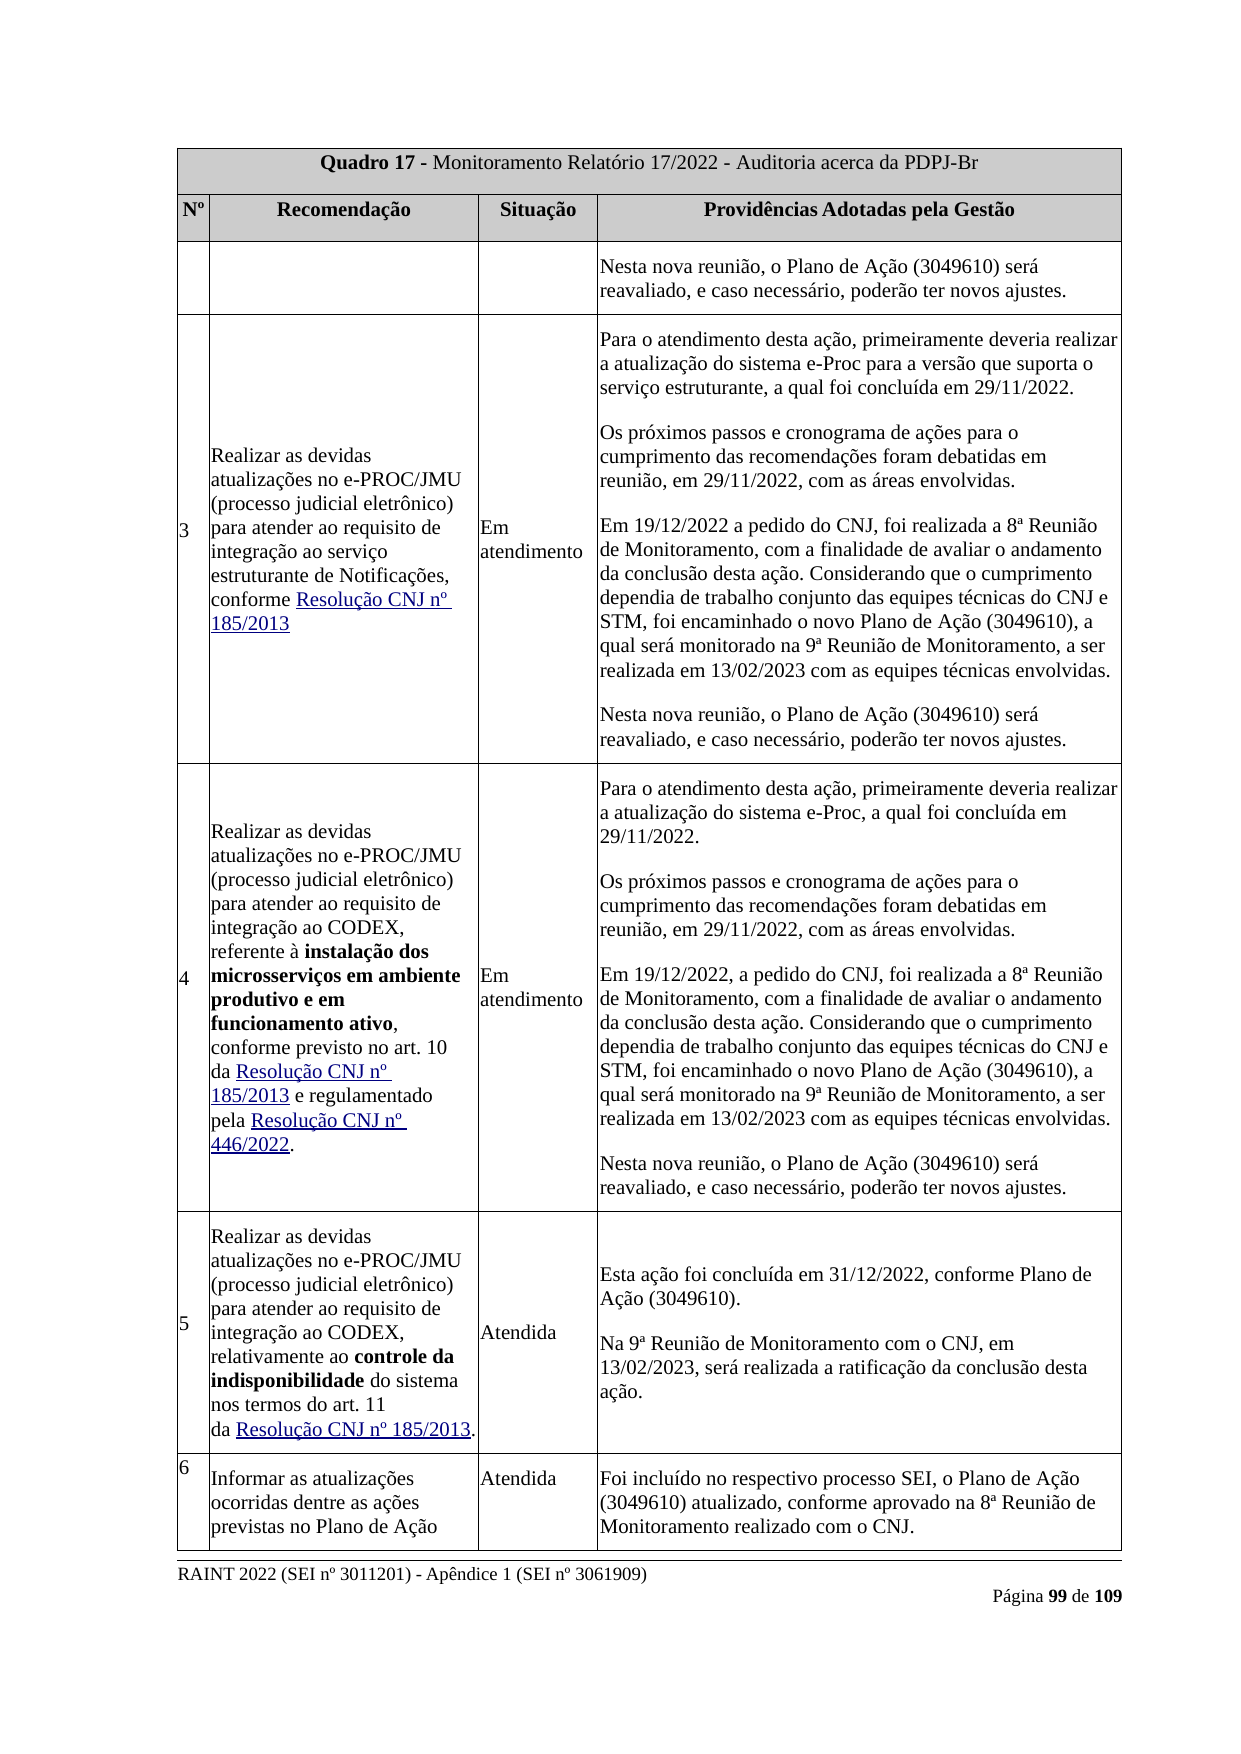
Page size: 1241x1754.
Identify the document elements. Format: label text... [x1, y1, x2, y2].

table_cell [479, 242, 597, 314]
table_cell 3 [178, 315, 209, 762]
table_cell Atendida [479, 1454, 597, 1550]
table_cell Em atendimento [479, 764, 597, 1211]
table_cell Realizar as devidas atualizações no e-PROC/JMU (processo judicial eletrônico) para atender ao requisito de integração ao CODEX, referente à instalação dos microsserviços em ambiente produtivo e em funcionamento ativo, conforme previsto no art. 10 da Resolução CNJ nº 185/2013 e regulamentado pela Resolução CNJ nº 446/2022. [210, 764, 478, 1211]
table_cell 5 [178, 1212, 209, 1452]
table_cell Informar as atualizações ocorridas dentre as ações previstas no Plano de Ação [210, 1454, 478, 1550]
table_cell Em atendimento [479, 315, 597, 762]
table_cell Nesta nova reunião, o Plano de Ação (3049610) será reavaliado, e caso necessário, poderão ter novos ajustes. [598, 242, 1121, 314]
table_cell [178, 242, 209, 314]
table_cell Providências Adotadas pela Gestão [598, 195, 1121, 241]
table_cell [210, 242, 478, 314]
table_cell Para o atendimento desta ação, primeiramente deveria realizar a atualização do sistema e-Proc, a qual foi concluída em 29/11/2022. Os próximos passos e cronograma de ações para o cumprimento das recomendações foram debatidas em reunião, em 29/11/2022, com as áreas envolvidas. Em 19/12/2022, a pedido do CNJ, foi realizada a 8ª Reunião de Monitoramento, com a finalidade de avaliar o andamento da conclusão desta ação. Considerando que o cumprimento dependia de trabalho conjunto das equipes técnicas do CNJ e STM, foi encaminhado o novo Plano de Ação (3049610), a qual será monitorado na 9ª Reunião de Monitoramento, a ser realizada em 13/02/2023 com as equipes técnicas envolvidas. Nesta nova reunião, o Plano de Ação (3049610) será reavaliado, e caso necessário, poderão ter novos ajustes. [598, 764, 1121, 1211]
table_cell Atendida [479, 1212, 597, 1452]
table_cell Situação [479, 195, 597, 241]
table_cell 6 [178, 1454, 209, 1550]
table_cell Nº [178, 195, 209, 241]
table_cell 4 [178, 764, 209, 1211]
table_header Quadro 17 - Monitoramento Relatório 17/2022 - Auditoria acerca da PDPJ-Br [178, 149, 1121, 194]
table_cell Realizar as devidas atualizações no e-PROC/JMU (processo judicial eletrônico) para atender ao requisito de integração ao CODEX, relativamente ao controle da indisponibilidade do sistema nos termos do art. 11 da Resolução CNJ nº 185/2013. [210, 1212, 478, 1452]
table_cell Realizar as devidas atualizações no e-PROC/JMU (processo judicial eletrônico) para atender ao requisito de integração ao serviço estruturante de Notificações, conforme Resolução CNJ nº 185/2013 [210, 315, 478, 762]
table_cell Foi incluído no respectivo processo SEI, o Plano de Ação (3049610) atualizado, conforme aprovado na 8ª Reunião de Monitoramento realizado com o CNJ. [598, 1454, 1121, 1550]
table_cell Esta ação foi concluída em 31/12/2022, conforme Plano de Ação (3049610). Na 9ª Reunião de Monitoramento com o CNJ, em 13/02/2023, será realizada a ratificação da conclusão desta ação. [598, 1212, 1121, 1452]
table_cell Para o atendimento desta ação, primeiramente deveria realizar a atualização do sistema e-Proc para a versão que suporta o serviço estruturante, a qual foi concluída em 29/11/2022. Os próximos passos e cronograma de ações para o cumprimento das recomendações foram debatidas em reunião, em 29/11/2022, com as áreas envolvidas. Em 19/12/2022 a pedido do CNJ, foi realizada a 8ª Reunião de Monitoramento, com a finalidade de avaliar o andamento da conclusão desta ação. Considerando que o cumprimento dependia de trabalho conjunto das equipes técnicas do CNJ e STM, foi encaminhado o novo Plano de Ação (3049610), a qual será monitorado na 9ª Reunião de Monitoramento, a ser realizada em 13/02/2023 com as equipes técnicas envolvidas. Nesta nova reunião, o Plano de Ação (3049610) será reavaliado, e caso necessário, poderão ter novos ajustes. [598, 315, 1121, 762]
table_cell Recomendação [210, 195, 478, 241]
